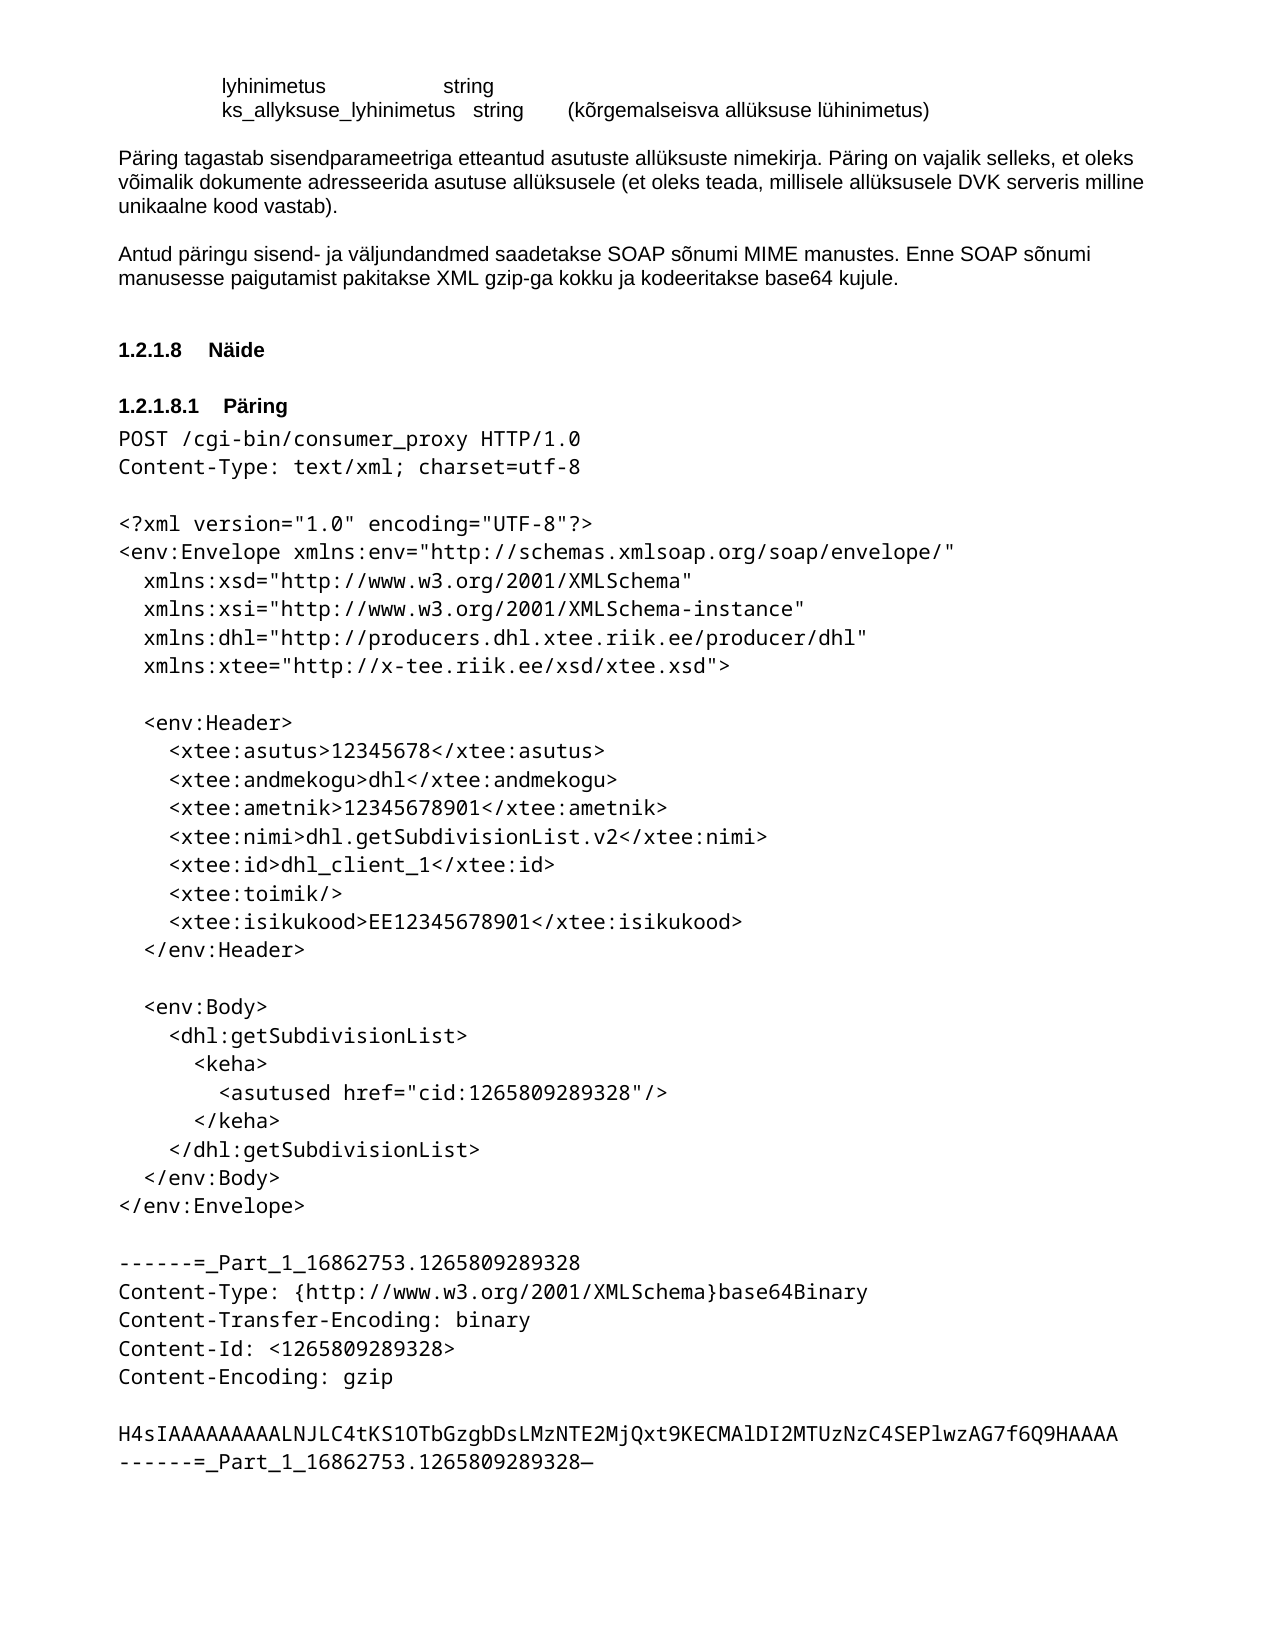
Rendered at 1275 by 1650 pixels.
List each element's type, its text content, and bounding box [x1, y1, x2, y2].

text xmlns:xtee="http://x-tee.riik.ee/xsd/xtee.xsd"> [118, 651, 1157, 680]
text Content-Transfer-Encoding: binary [118, 1305, 1157, 1334]
text xmlns:dhl="http://producers.dhl.xtee.riik.ee/producer/dhl" [118, 623, 1157, 651]
text POST /cgi-bin/consumer_proxy HTTP/1.0 [118, 424, 1157, 452]
subtitle Päring [118, 393, 1157, 417]
text <dhl:getSubdivisionList> [118, 1021, 1157, 1049]
text Content-Type: text/xml; charset=utf-8 [118, 452, 1157, 481]
text </env:Header> [118, 936, 1157, 964]
text Content-Encoding: gzip [118, 1362, 1157, 1391]
text </env:Body> [118, 1163, 1157, 1192]
text Päring tagastab sisendparameetriga etteantud asutuste allüksuste nimekirja. Päring on vajalik selleks, et oleks võimalik dokumente adresseerida asutuse allüksusele (et oleks teada, millisele allüksusele DVK serveris milline unikaalne kood vastab). [118, 146, 1157, 217]
text <xtee:nimi>dhl.getSubdivisionList.v2</xtee:nimi> [118, 822, 1157, 850]
text <xtee:id>dhl_client_1</xtee:id> [118, 850, 1157, 879]
text ------=_Part_1_16862753.1265809289328 [118, 1248, 1157, 1277]
text Content-Id: <1265809289328> [118, 1334, 1157, 1362]
text <xtee:toimik/> [118, 879, 1157, 907]
text <env:Envelope xmlns:env="http://schemas.xmlsoap.org/soap/envelope/" [118, 537, 1157, 566]
text </dhl:getSubdivisionList> [118, 1135, 1157, 1163]
text H4sIAAAAAAAAALNJLC4tKS1OTbGzgbDsLMzNTE2MjQxt9KECMAlDI2MTUzNzC4SEPlwzAG7f6Q9HAAAA [118, 1419, 1157, 1447]
text <xtee:isikukood>EE12345678901</xtee:isikukood> [118, 907, 1157, 936]
text ------=_Part_1_16862753.1265809289328— [118, 1447, 1157, 1476]
subtitle Näide [118, 338, 1157, 362]
text <?xml version="1.0" encoding="UTF-8"?> [118, 509, 1157, 537]
text Content-Type: {http://www.w3.org/2001/XMLSchema}base64Binary [118, 1277, 1157, 1305]
text xmlns:xsi="http://www.w3.org/2001/XMLSchema-instance" [118, 594, 1157, 623]
text <xtee:ametnik>12345678901</xtee:ametnik> [118, 793, 1157, 822]
text </env:Envelope> [118, 1192, 1157, 1220]
text <xtee:andmekogu>dhl</xtee:andmekogu> [118, 765, 1157, 793]
text </keha> [118, 1106, 1157, 1135]
text <env:Body> [118, 992, 1157, 1021]
text <keha> [118, 1049, 1157, 1078]
text xmlns:xsd="http://www.w3.org/2001/XMLSchema" [118, 566, 1157, 594]
text <asutused href="cid:1265809289328"/> [118, 1078, 1157, 1106]
text ks_allyksuse_lyhinimetus string (kõrgemalseisva allüksuse lühinimetus) [118, 98, 1157, 122]
text lyhinimetus string [118, 74, 1157, 98]
text Antud päringu sisend- ja väljundandmed saadetakse SOAP sõnumi MIME manustes. Enne SOAP sõnumi manusesse paigutamist pakitakse XML gzip-ga kokku ja kodeeritakse base64 kujule. [118, 241, 1157, 289]
text <xtee:asutus>12345678</xtee:asutus> [118, 737, 1157, 765]
text <env:Header> [118, 708, 1157, 737]
